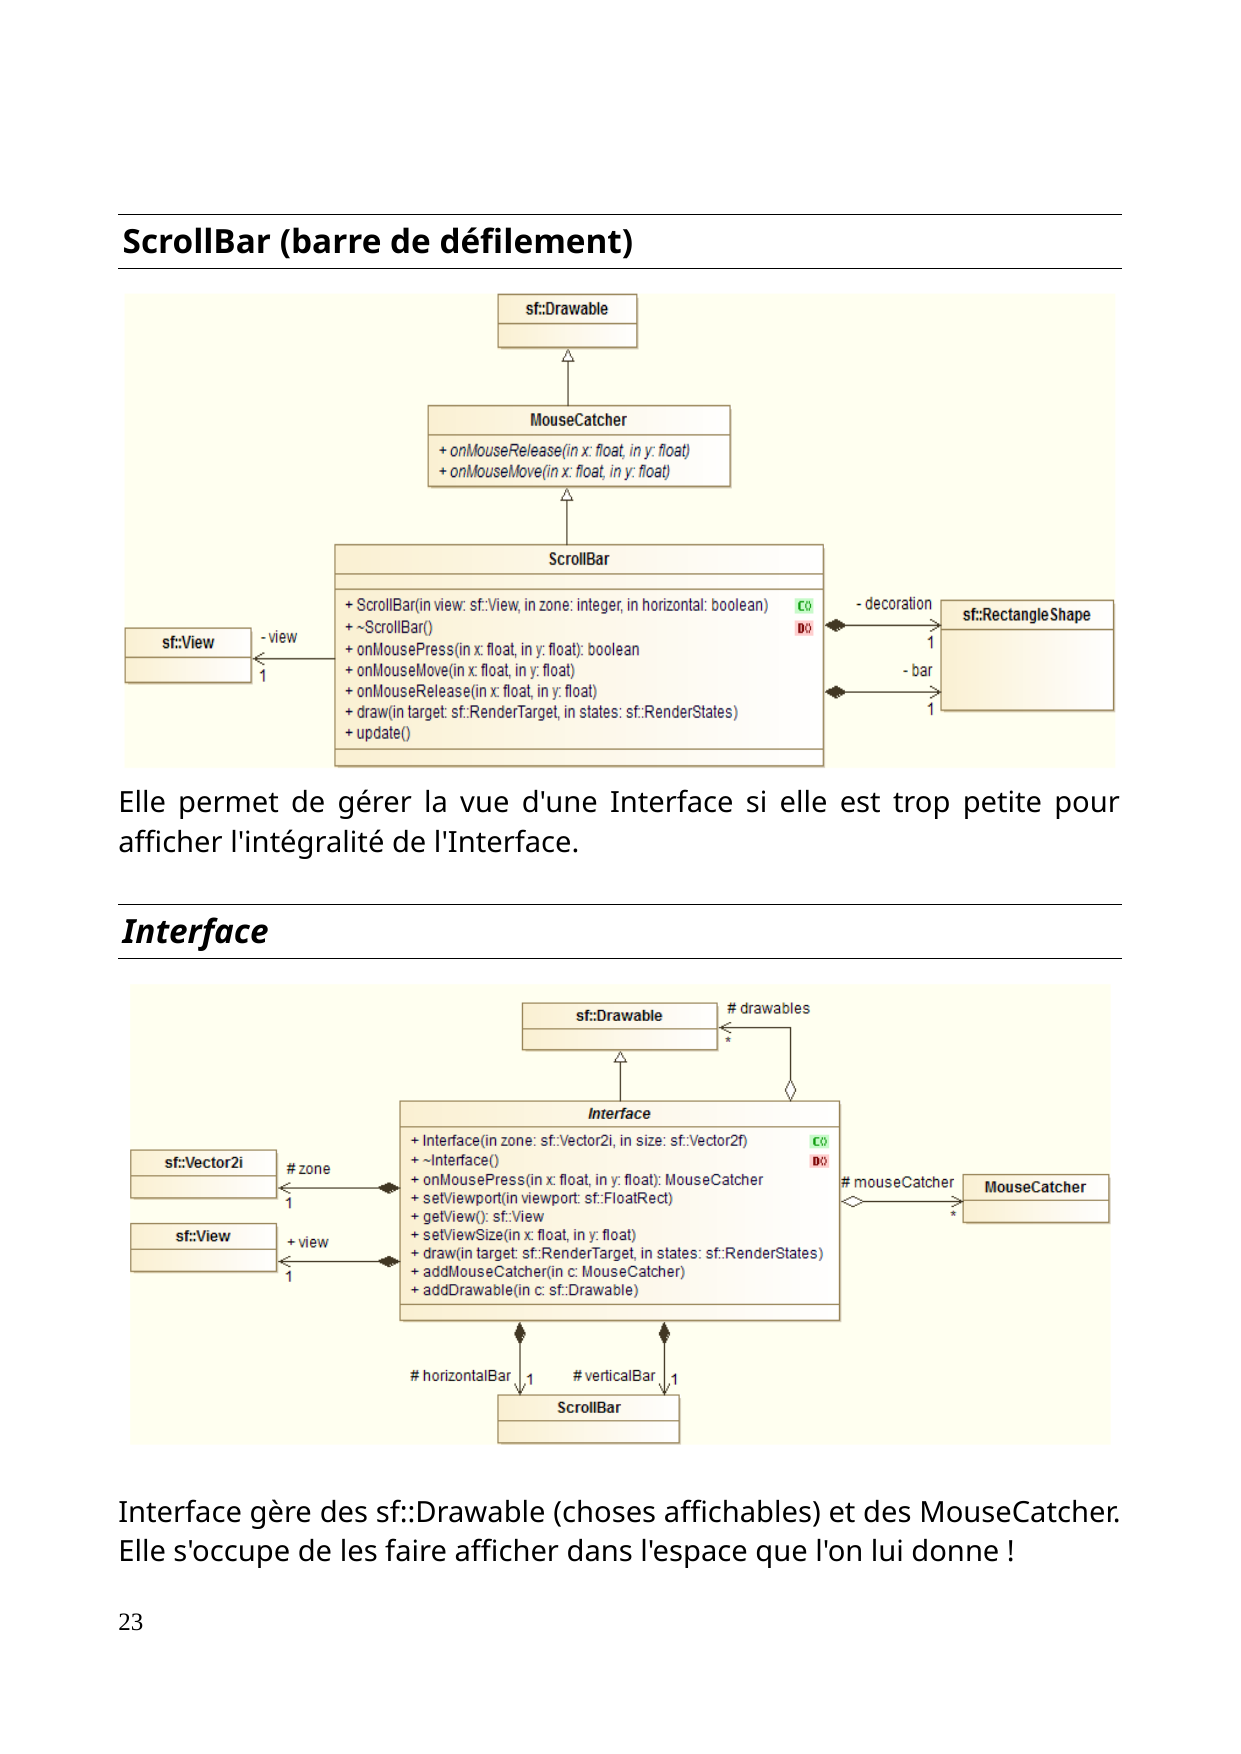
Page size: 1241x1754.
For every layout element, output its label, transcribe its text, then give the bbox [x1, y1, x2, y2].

text Interface gère des sf::Drawable (choses affichables) et des MouseCatcher. Elle s'occupe de les faire afficher dans l'espace que l'on lui donne ! [118, 1491, 1122, 1570]
text [118, 269, 1122, 280]
text Interface [118, 905, 1122, 958]
picture [118, 972, 1123, 1457]
picture [113, 280, 1127, 782]
text Elle permet de gérer la vue d'une Interface si elle est trop petite pour afficher l'intégralité de l'Interface. [118, 782, 1122, 861]
text ScrollBar (barre de défilement) [118, 215, 1122, 268]
